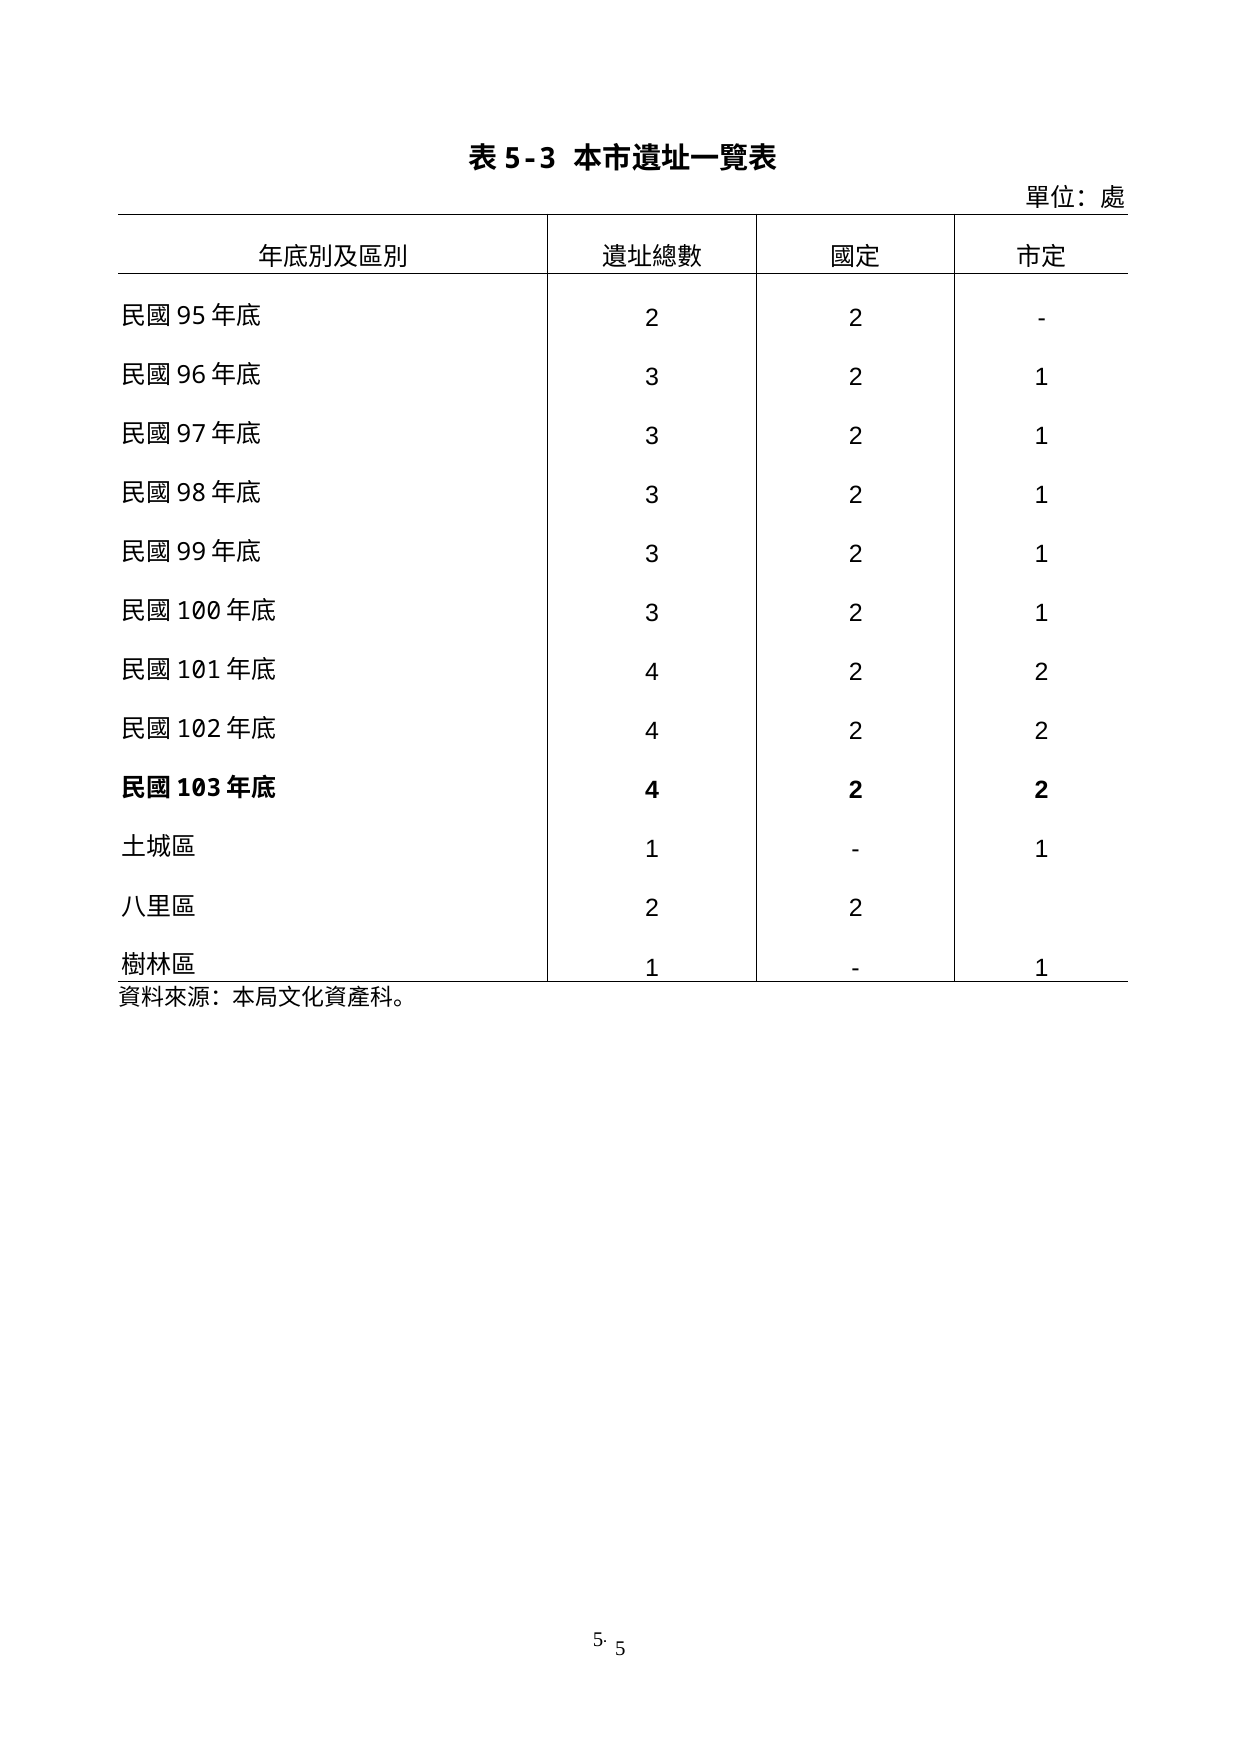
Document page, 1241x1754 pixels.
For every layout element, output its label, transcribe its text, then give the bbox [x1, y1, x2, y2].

table_cell 2 [757, 686, 954, 745]
table_cell 遺址總數 [548, 215, 756, 272]
table_cell 1 [955, 509, 1128, 568]
table_cell 民國96年底 [118, 332, 547, 391]
table_cell 2 [548, 863, 756, 922]
table_cell 2 [548, 274, 756, 332]
table_cell 民國97年底 [118, 391, 547, 450]
table_cell 國定 [757, 215, 954, 272]
table_cell 4 [548, 627, 756, 686]
table_cell 1 [548, 922, 756, 981]
table_cell 2 [955, 686, 1128, 745]
table_cell 4 [548, 686, 756, 745]
table_cell 土城區 [118, 804, 547, 863]
table_header 表5-3 本市遺址一覽表 [118, 118, 1128, 177]
text 資料來源：本局文化資產科。 [118, 982, 1122, 1011]
table_cell 3 [548, 568, 756, 627]
table_cell 民國99年底 [118, 509, 547, 568]
table_cell 年底別及區別 [118, 215, 547, 272]
table_cell 1 [955, 922, 1128, 981]
table_cell 3 [548, 450, 756, 509]
table_cell 樹林區 [118, 922, 547, 981]
table_cell 2 [757, 391, 954, 450]
table_cell 市定 [955, 215, 1128, 272]
table_cell - [757, 804, 954, 863]
table_cell - [757, 922, 954, 981]
table_cell 3 [548, 391, 756, 450]
table_cell 民國98年底 [118, 450, 547, 509]
table_cell 民國102年底 [118, 686, 547, 745]
table_cell 2 [757, 450, 954, 509]
table_cell 民國95年底 [118, 274, 547, 332]
table_cell 單位：處 [118, 177, 1128, 213]
table_cell 2 [757, 332, 954, 391]
table_cell 1 [955, 332, 1128, 391]
table_cell 2 [955, 627, 1128, 686]
table_cell 2 [757, 568, 954, 627]
table_cell 3 [548, 332, 756, 391]
table_cell 民國103年底 [118, 745, 547, 804]
table_cell 3 [548, 509, 756, 568]
table_cell 1 [955, 391, 1128, 450]
table_cell 八里區 [118, 863, 547, 922]
table_cell 2 [757, 509, 954, 568]
table_cell [955, 863, 1128, 922]
table_cell 民國100年底 [118, 568, 547, 627]
table_cell 1 [955, 450, 1128, 509]
table_cell 2 [757, 745, 954, 804]
table_cell 2 [757, 627, 954, 686]
table_cell 1 [955, 804, 1128, 863]
table_cell 1 [955, 568, 1128, 627]
table_cell 4 [548, 745, 756, 804]
table_cell 2 [757, 863, 954, 922]
table_cell 2 [955, 745, 1128, 804]
table_cell 2 [757, 274, 954, 332]
table_cell 1 [548, 804, 756, 863]
table_cell 民國101年底 [118, 627, 547, 686]
table_cell - [955, 274, 1128, 332]
